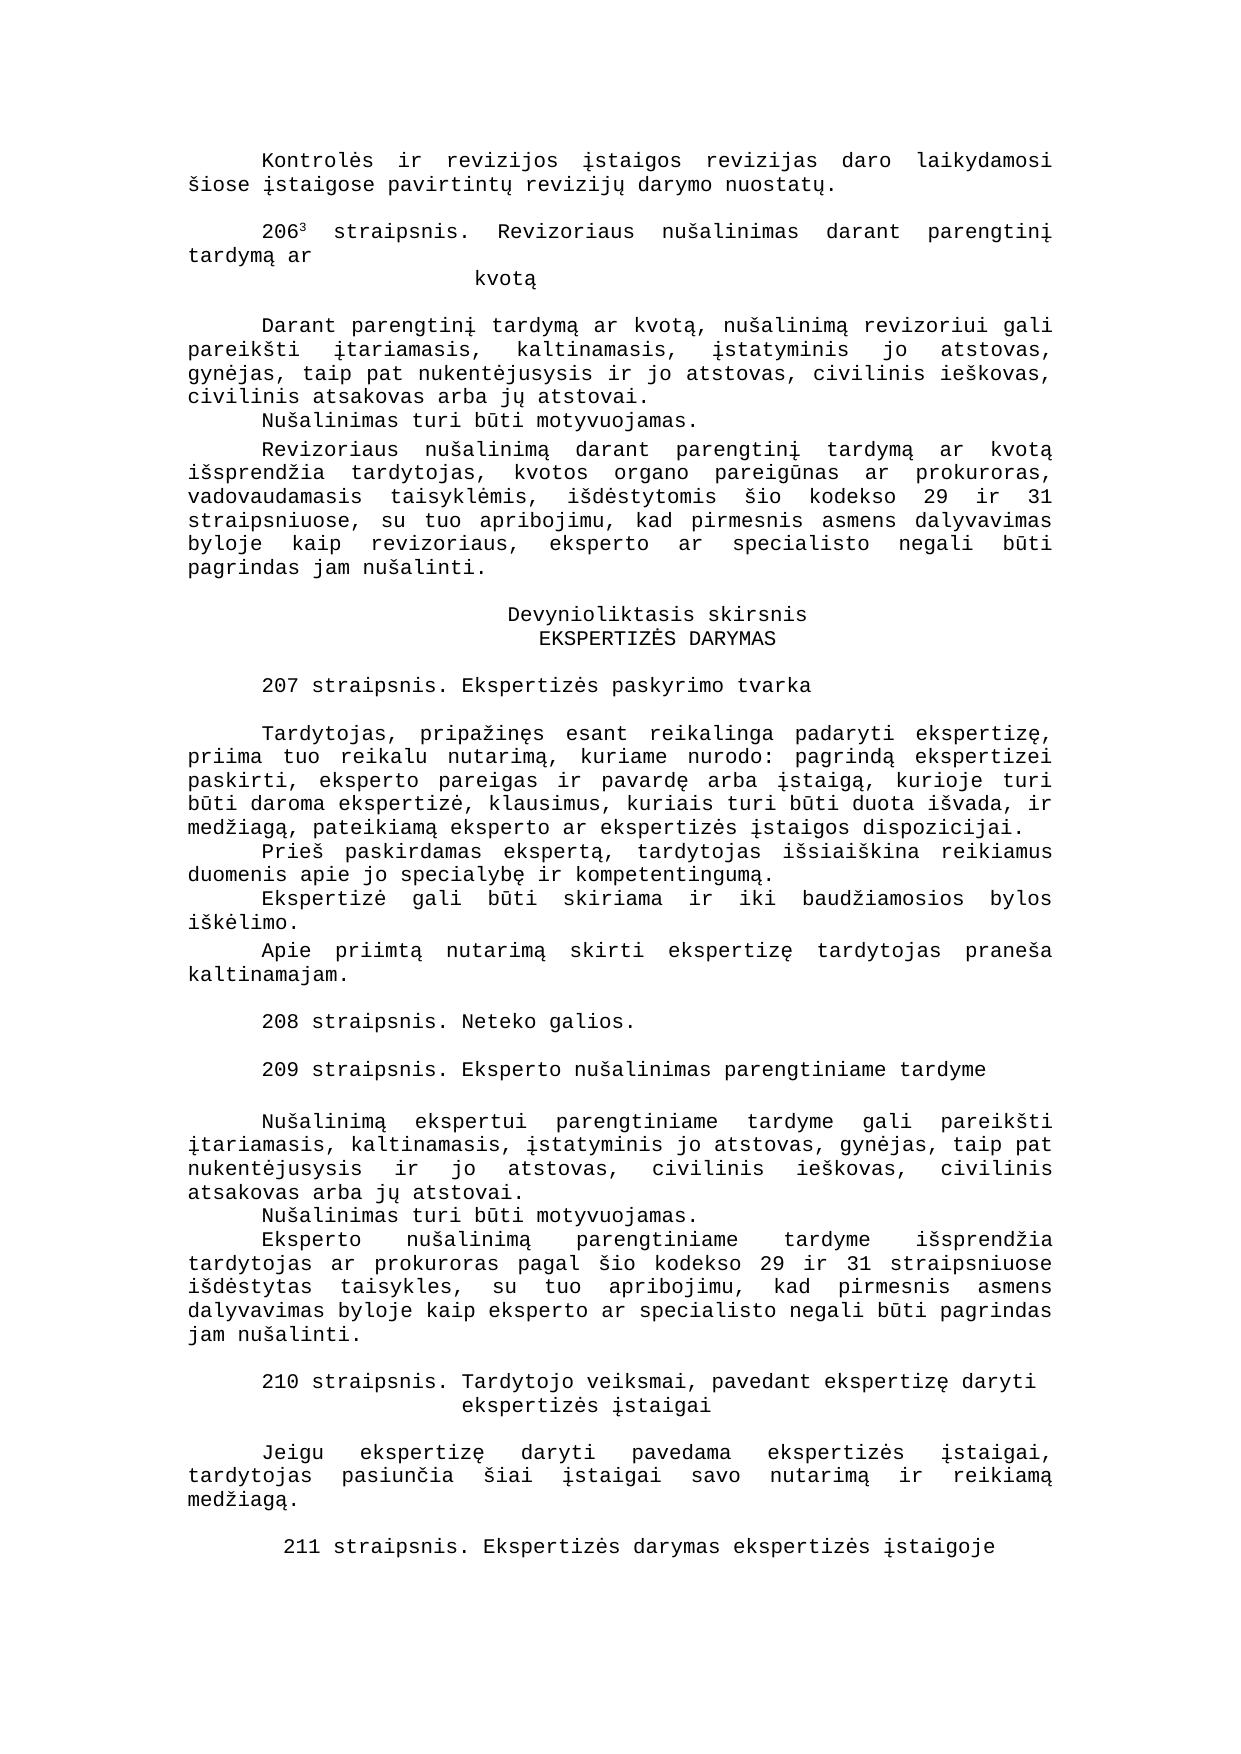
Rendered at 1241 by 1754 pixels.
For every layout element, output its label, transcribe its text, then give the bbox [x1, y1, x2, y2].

text Revizoriaus nušalinimą darant parengtinį tardymą ar kvotą išsprendžia tardytojas, kvotos organo pareigūnas ar prokuroras, vadovaudamasis taisyklėmis, išdėstytomis šio kodekso 29 ir 31 straipsniuose, su tuo apribojimu, kad pirmesnis asmens dalyvavimas byloje kaip revizoriaus, eksperto ar specialisto negali būti pagrindas jam nušalinti. [187, 439, 1053, 581]
text Apie priimtą nutarimą skirti ekspertizę tardytojas praneša kaltinamajam. [187, 940, 1053, 988]
text kvotą [187, 268, 1053, 292]
text 207 straipsnis. Ekspertizės paskyrimo tvarka [187, 675, 1053, 699]
text 211 straipsnis. Ekspertizės darymas ekspertizės įstaigoje [209, 1536, 1053, 1560]
text Ekspertizė gali būti skiriama ir iki baudžiamosios bylos iškėlimo. [187, 888, 1053, 935]
text Kontrolės ir revizijos įstaigos revizijas daro laikydamosi šiose įstaigose pavirtintų revizijų darymo nuostatų. [187, 150, 1053, 197]
text 2063 straipsnis. Revizoriaus nušalinimas darant parengtinį tardymą ar [187, 221, 1053, 268]
text Prieš paskirdamas ekspertą, tardytojas išsiaiškina reikiamus duomenis apie jo specialybę ir kompetentingumą. [187, 841, 1053, 888]
text Eksperto nušalinimą parengtiniame tardyme išsprendžia tardytojas ar prokuroras pagal šio kodekso 29 ir 31 straipsniuose išdėstytas taisykles, su tuo apribojimu, kad pirmesnis asmens dalyvavimas byloje kaip eksperto ar specialisto negali būti pagrindas jam nušalinti. [187, 1229, 1053, 1347]
text EKSPERTIZĖS DARYMAS [187, 628, 1053, 652]
text Devynioliktasis skirsnis [187, 604, 1053, 628]
text Nušalinimas turi būti motyvuojamas. [187, 410, 1053, 434]
text Jeigu ekspertizę daryti pavedama ekspertizės įstaigai, tardytojas pasiunčia šiai įstaigai savo nutarimą ir reikiamą medžiagą. [187, 1442, 1053, 1513]
text Nušalinimas turi būti motyvuojamas. [187, 1205, 1053, 1229]
text Tardytojas, pripažinęs esant reikalinga padaryti ekspertizę, priima tuo reikalu nutarimą, kuriame nurodo: pagrindą ekspertizei paskirti, eksperto pareigas ir pavardę arba įstaigą, kurioje turi būti daroma ekspertizė, klausimus, kuriais turi būti duota išvada, ir medžiagą, pateikiamą eksperto ar ekspertizės įstaigos dispozicijai. [187, 722, 1053, 841]
text 208 straipsnis. Neteko galios. [187, 1011, 1053, 1035]
text 209 straipsnis. Eksperto nušalinimas parengtiniame tardyme [187, 1058, 1053, 1082]
text Nušalinimą ekspertui parengtiniame tardyme gali pareikšti įtariamasis, kaltinamasis, įstatyminis jo atstovas, gynėjas, taip pat nukentėjusysis ir jo atstovas, civilinis ieškovas, civilinis atsakovas arba jų atstovai. [187, 1111, 1053, 1205]
text 210 straipsnis. Tardytojo veiksmai, pavedant ekspertizę daryti [187, 1371, 1053, 1394]
text Darant parengtinį tardymą ar kvotą, nušalinimą revizoriui gali pareikšti įtariamasis, kaltinamasis, įstatyminis jo atstovas, gynėjas, taip pat nukentėjusysis ir jo atstovas, civilinis ieškovas, civilinis atsakovas arba jų atstovai. [187, 316, 1053, 410]
text ekspertizės įstaigai [187, 1394, 1053, 1418]
